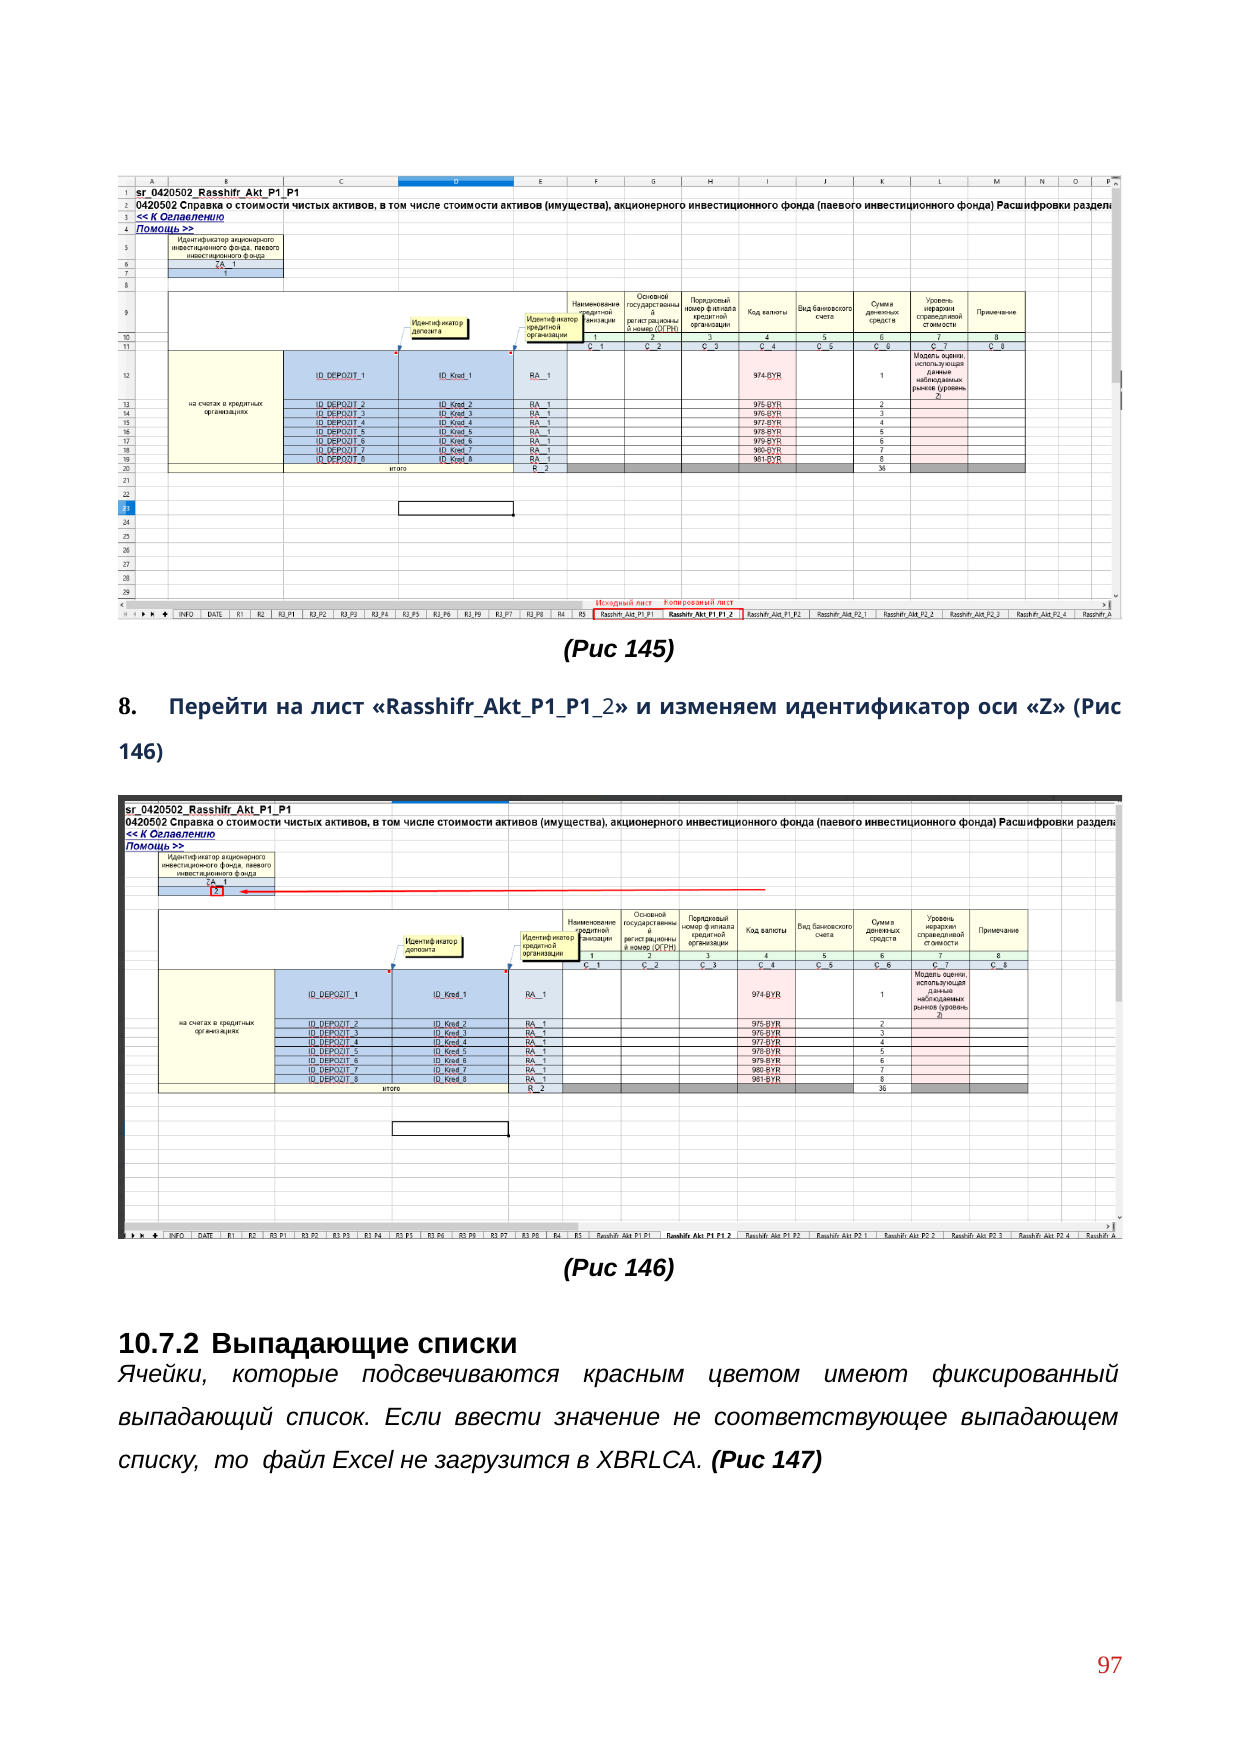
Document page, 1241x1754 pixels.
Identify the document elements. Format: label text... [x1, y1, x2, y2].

list Перейти на лист «Rasshifr_Akt_P1_P1_2» и изменяем идентификатор оси «Z» (Рис 146) [118, 691, 1122, 766]
subtitle Выпадающие списки [118, 1326, 1122, 1359]
text Ячейки, которые подсвечиваются красным цветом имеют фиксированный выпадающий список. Если ввести значение не соответствующее выпадающем списку, то файл Excel не загрузится в XBRLCA. (Рис 147) [118, 1359, 1122, 1474]
text (Рис 146) [118, 1239, 1122, 1282]
text (Рис 145) [118, 620, 1122, 662]
